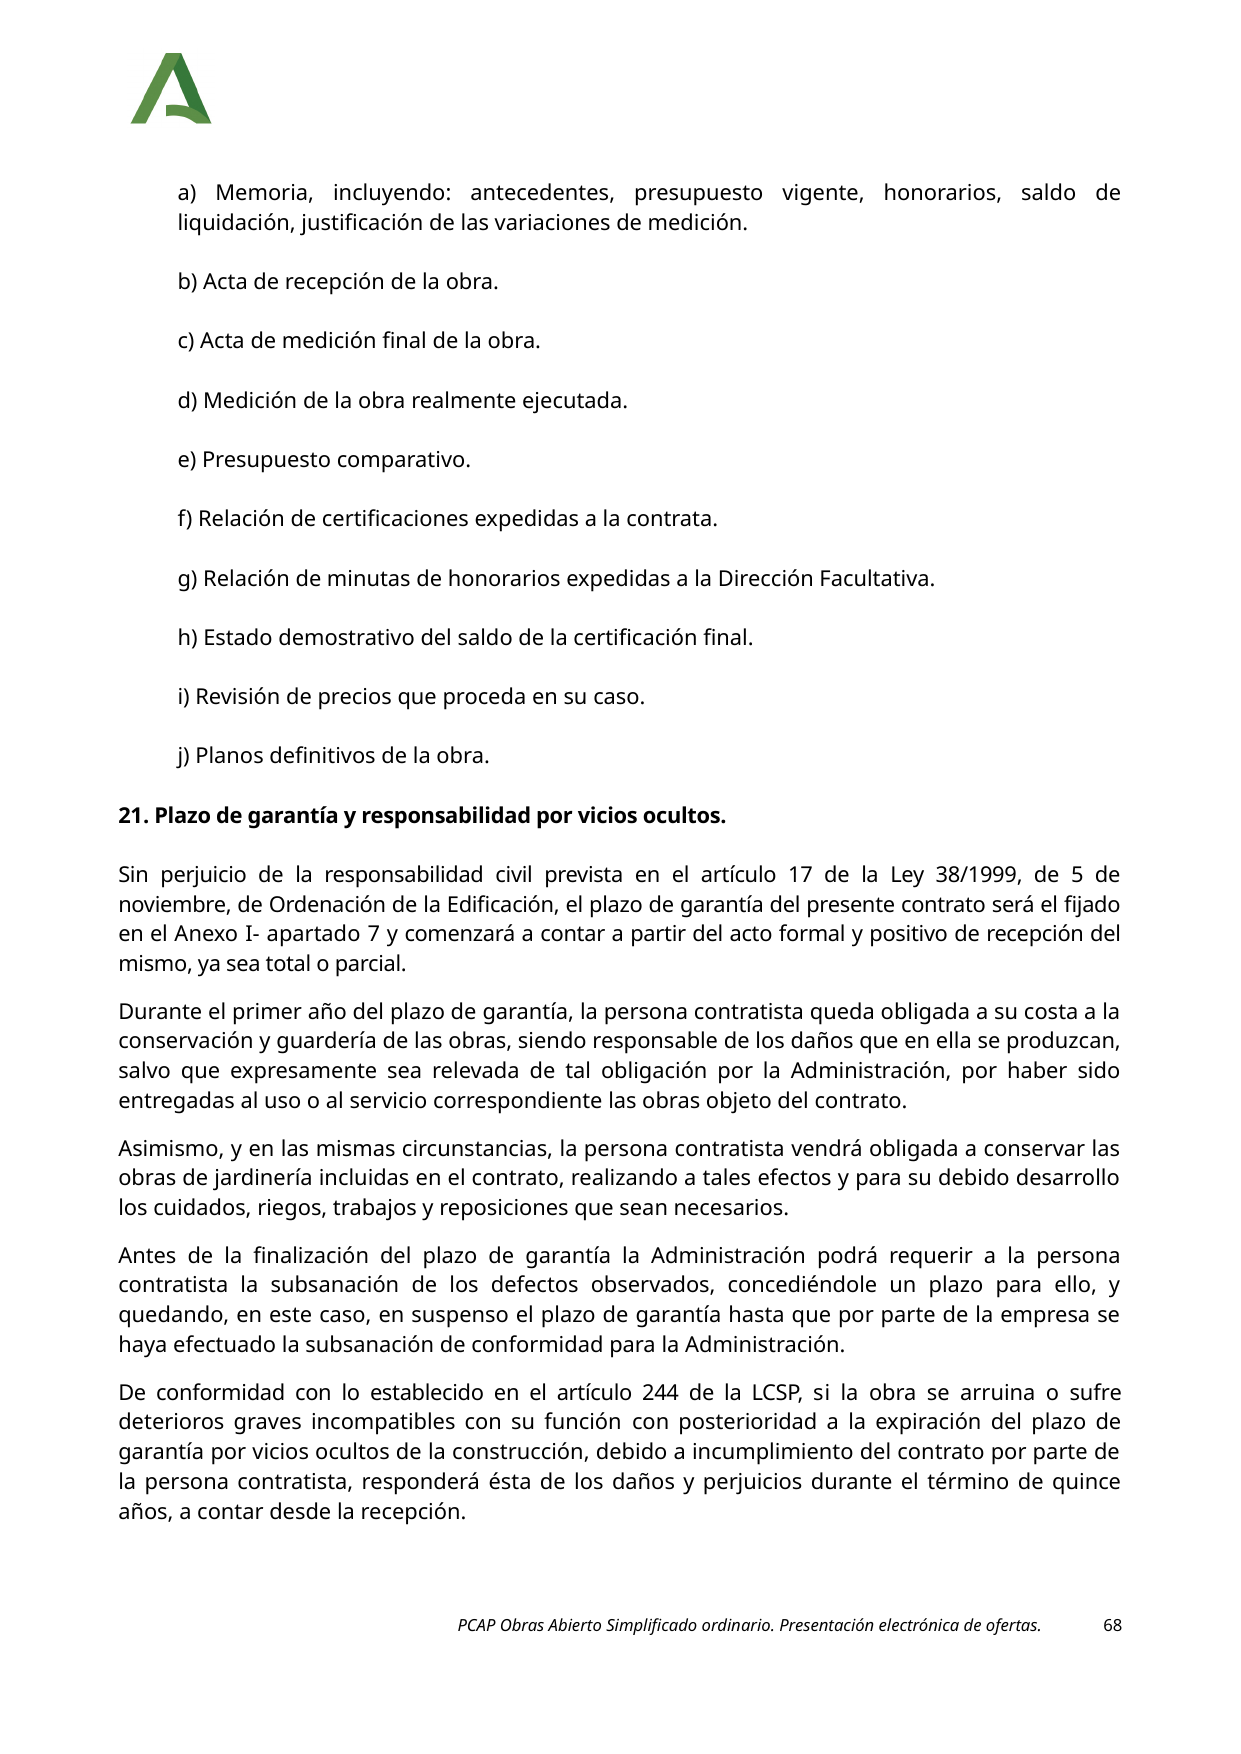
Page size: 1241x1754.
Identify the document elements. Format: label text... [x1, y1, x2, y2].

text f) Relación de certificaciones expedidas a la contrata. [177, 503, 1122, 533]
text a) Memoria, incluyendo: antecedentes, presupuesto vigente, honorarios, saldo de liquidación, justificación de las variaciones de medición. [177, 177, 1122, 237]
text Durante el primer año del plazo de garantía, la persona contratista queda obligada a su costa a la conservación y guardería de las obras, siendo responsable de los daños que en ella se produzcan, salvo que expresamente sea relevada de tal obligación por la Administración, por haber sido entregadas al uso o al servicio correspondiente las obras objeto del contrato. [118, 996, 1122, 1115]
text Asimismo, y en las mismas circunstancias, la persona contratista vendrá obligada a conservar las obras de jardinería incluidas en el contrato, realizando a tales efectos y para su debido desarrollo los cuidados, riegos, trabajos y reposiciones que sean necesarios. [118, 1133, 1122, 1222]
text De conformidad con lo establecido en el artículo 244 de la LCSP, si la obra se arruina o sufre deterioros graves incompatibles con su función con posterioridad a la expiración del plazo de garantía por vicios ocultos de la construcción, debido a incumplimiento del contrato por parte de la persona contratista, responderá ésta de los daños y perjuicios durante el término de quince años, a contar desde la recepción. [118, 1377, 1122, 1526]
text b) Acta de recepción de la obra. [177, 266, 1122, 296]
text d) Medición de la obra realmente ejecutada. [177, 385, 1122, 414]
subtitle 21. Plazo de garantía y responsabilidad por vicios ocultos. [118, 799, 1122, 829]
text Sin perjuicio de la responsabilidad civil prevista en el artículo 17 de la Ley 38/1999, de 5 de noviembre, de Ordenación de la Edificación, el plazo de garantía del presente contrato será el fijado en el Anexo I- apartado 7 y comenzará a contar a partir del acto formal y positivo de recepción del mismo, ya sea total o parcial. [118, 859, 1122, 978]
text g) Relación de minutas de honorarios expedidas a la Dirección Facultativa. [177, 562, 1122, 592]
picture [127, 48, 216, 128]
text j) Planos definitivos de la obra. [177, 740, 1122, 770]
text e) Presupuesto comparativo. [177, 444, 1122, 474]
text c) Acta de medición final de la obra. [177, 325, 1122, 355]
text h) Estado demostrativo del saldo de la certificación final. [177, 622, 1122, 652]
text Antes de la finalización del plazo de garantía la Administración podrá requerir a la persona contratista la subsanación de los defectos observados, concediéndole un plazo para ello, y quedando, en este caso, en suspenso el plazo de garantía hasta que por parte de la empresa se haya efectuado la subsanación de conformidad para la Administración. [118, 1240, 1122, 1359]
text i) Revisión de precios que proceda en su caso. [177, 681, 1122, 711]
